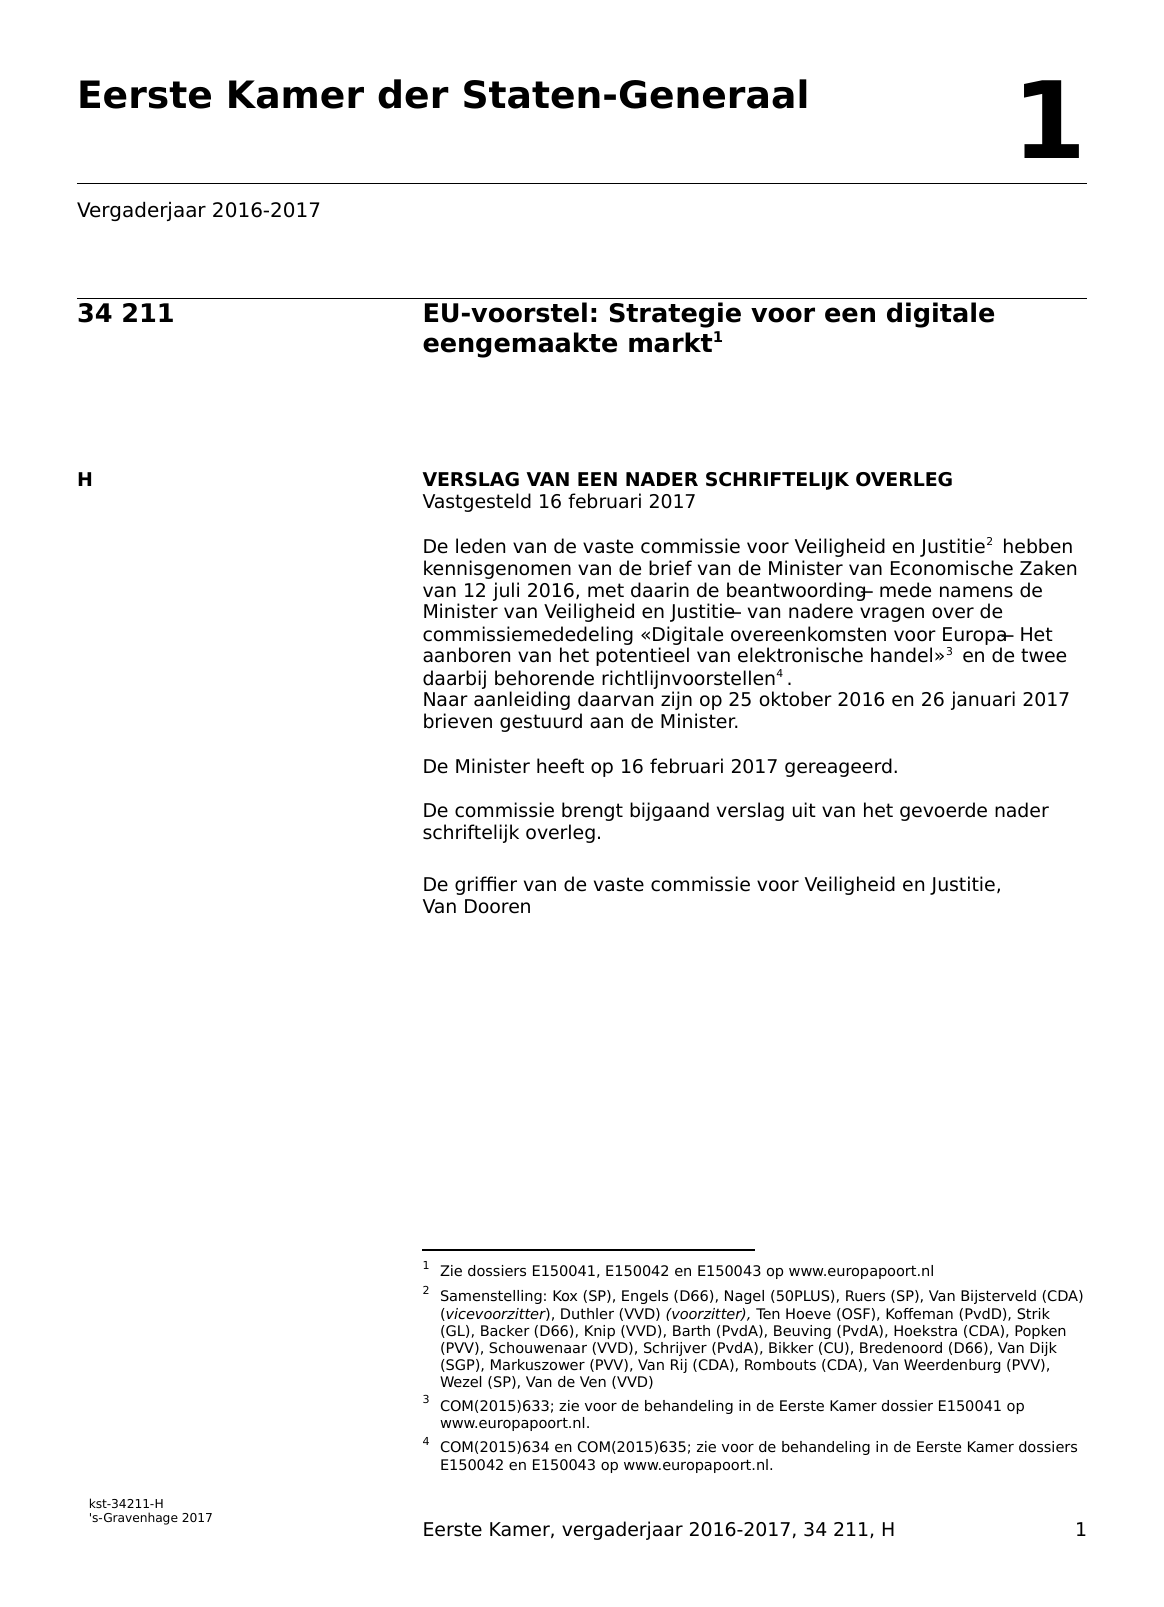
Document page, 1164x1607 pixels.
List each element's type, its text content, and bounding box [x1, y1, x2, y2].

subtitle 34 211 EU-voorstel: Strategie voor een digitale eengemaakte markt [77, 299, 1087, 358]
table_header Eerste Kamer der Staten-Generaal [77, 59, 886, 183]
text kst-34211-H [88, 1497, 323, 1511]
text De leden van de vaste commissie voor Veiligheid en Justitie hebben kennisgenomen van de brief van de Minister van Economische Zaken van 12 juli 2016, met daarin de beantwoording ̶ mede namens de Minister van Veiligheid en Justitie ̶ van nadere vragen over de commissiemededeling «Digitale overeenkomsten voor Europa ̶ Het aanboren van het potentieel van elektronische handel» en de twee daarbij behorende richtlijnvoorstellen. [422, 536, 1087, 689]
text Samenstelling: Kox (SP), Engels (D66), Nagel (50PLUS), Ruers (SP), Van Bijsterveld (CDA) (vicevoorzitter), Duthler (VVD) (voorzitter), Ten Hoeve (OSF), Koffeman (PvdD), Strik (GL), Backer (D66), Knip (VVD), Barth (PvdA), Beuving (PvdA), Hoekstra (CDA), Popken (PVV), Schouwenaar (VVD), Schrijver (PvdA), Bikker (CU), Bredenoord (D66), Van Dijk (SGP), Markuszower (PVV), Van Rij (CDA), Rombouts (CDA), Van Weerdenburg (PVV), Wezel (SP), Van de Ven (VVD) [422, 1284, 1087, 1391]
text COM(2015)634 en COM(2015)635; zie voor de behandeling in de Eerste Kamer dossiers E150042 en E150043 op www.europapoort.nl. [422, 1435, 1087, 1474]
text De commissie brengt bijgaand verslag uit van het gevoerde nader schriftelijk overleg. [422, 800, 1087, 844]
text 's-Gravenhage 2017 [88, 1511, 323, 1525]
text Vastgesteld 16 februari 2017 [422, 491, 1087, 513]
text De griffier van de vaste commissie voor Veiligheid en Justitie, Van Dooren [422, 874, 1087, 918]
table_cell Vergaderjaar 2016-2017 [77, 184, 1087, 298]
text COM(2015)633; zie voor de behandeling in de Eerste Kamer dossier E150041 op www.europapoort.nl. [422, 1393, 1087, 1432]
text Naar aanleiding daarvan zijn op 25 oktober 2016 en 26 januari 2017 brieven gestuurd aan de Minister. [422, 689, 1087, 733]
subtitle H VERSLAG VAN EEN NADER SCHRIFTELIJK OVERLEG [77, 469, 1087, 491]
table_header 1 [886, 59, 1087, 183]
text Zie dossiers E150041, E150042 en E150043 op www.europapoort.nl [422, 1259, 1087, 1281]
text De Minister heeft op 16 februari 2017 gereageerd. [422, 756, 1087, 777]
